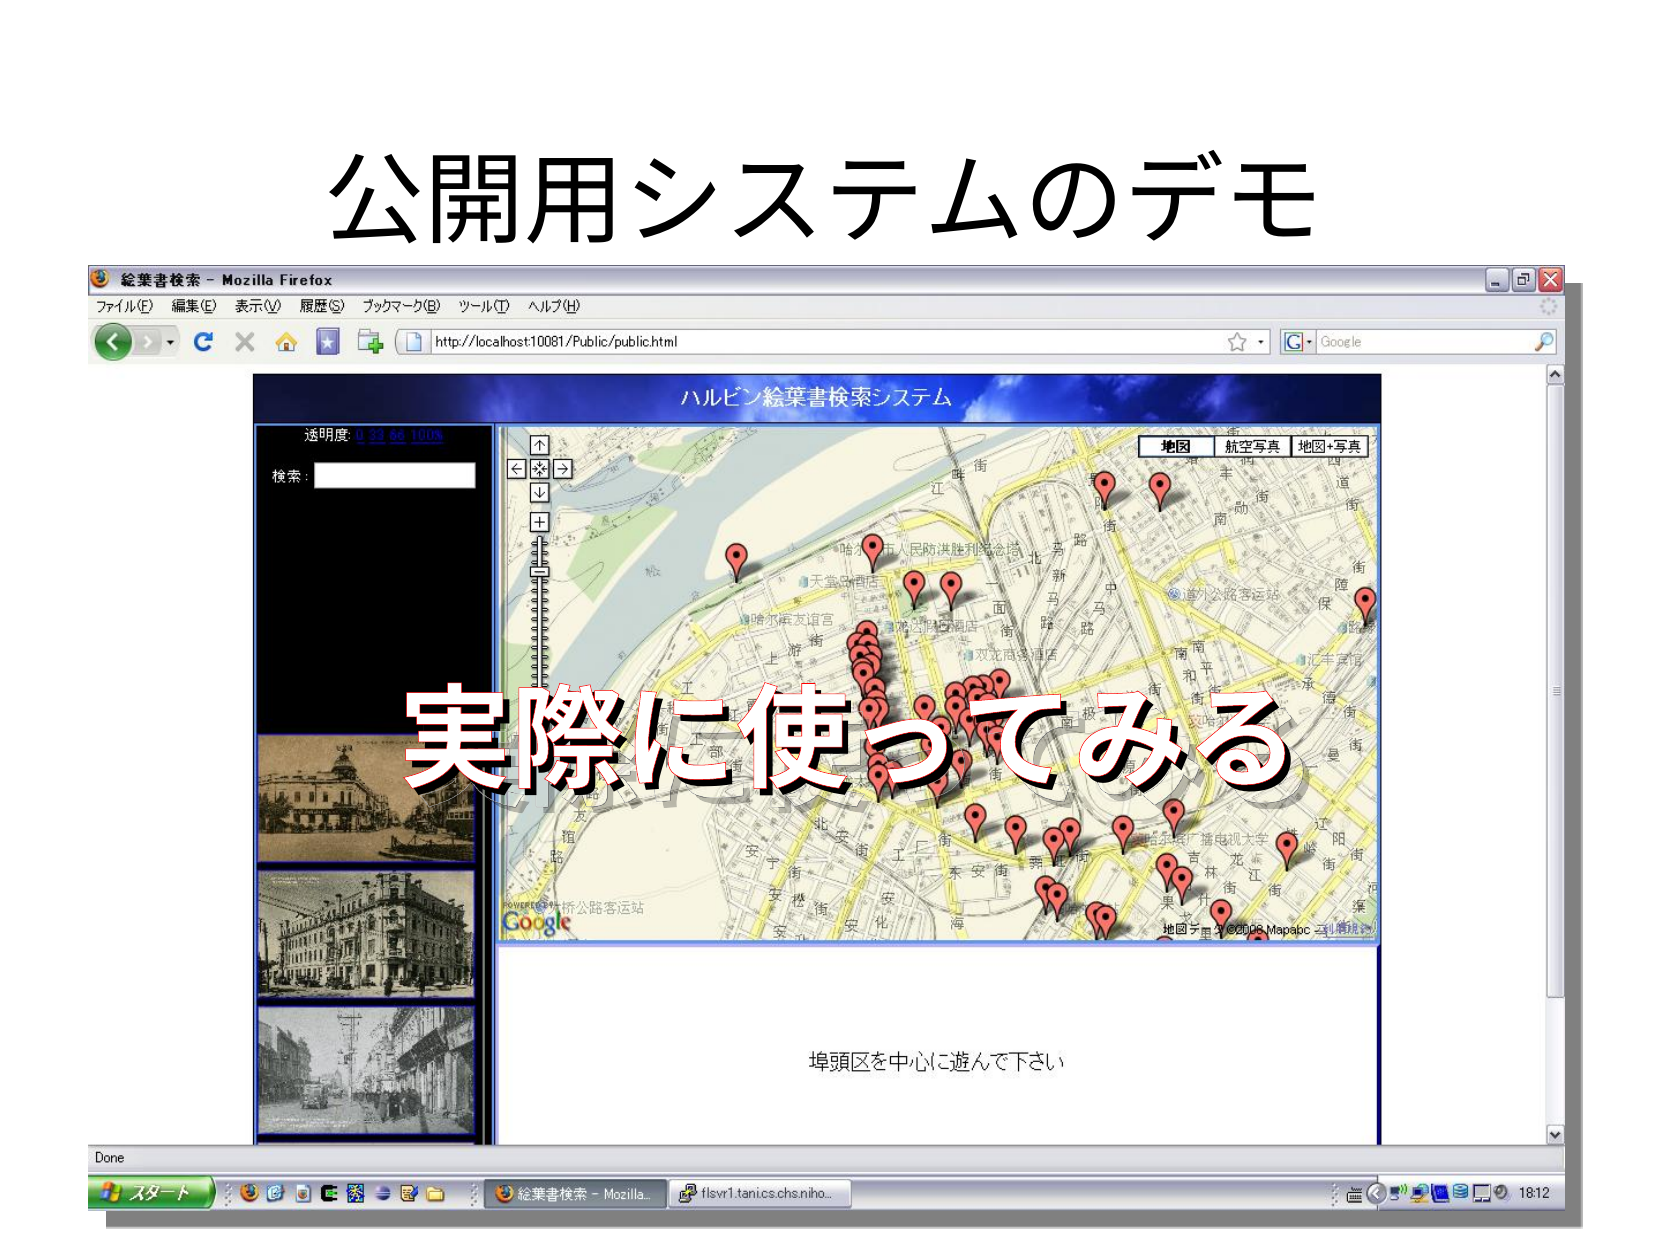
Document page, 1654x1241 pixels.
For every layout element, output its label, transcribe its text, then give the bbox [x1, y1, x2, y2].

title 公開用システムのデモ [118, 117, 1531, 265]
text_box 実際に使ってみる [383, 640, 1329, 768]
picture [88, 265, 1565, 1211]
